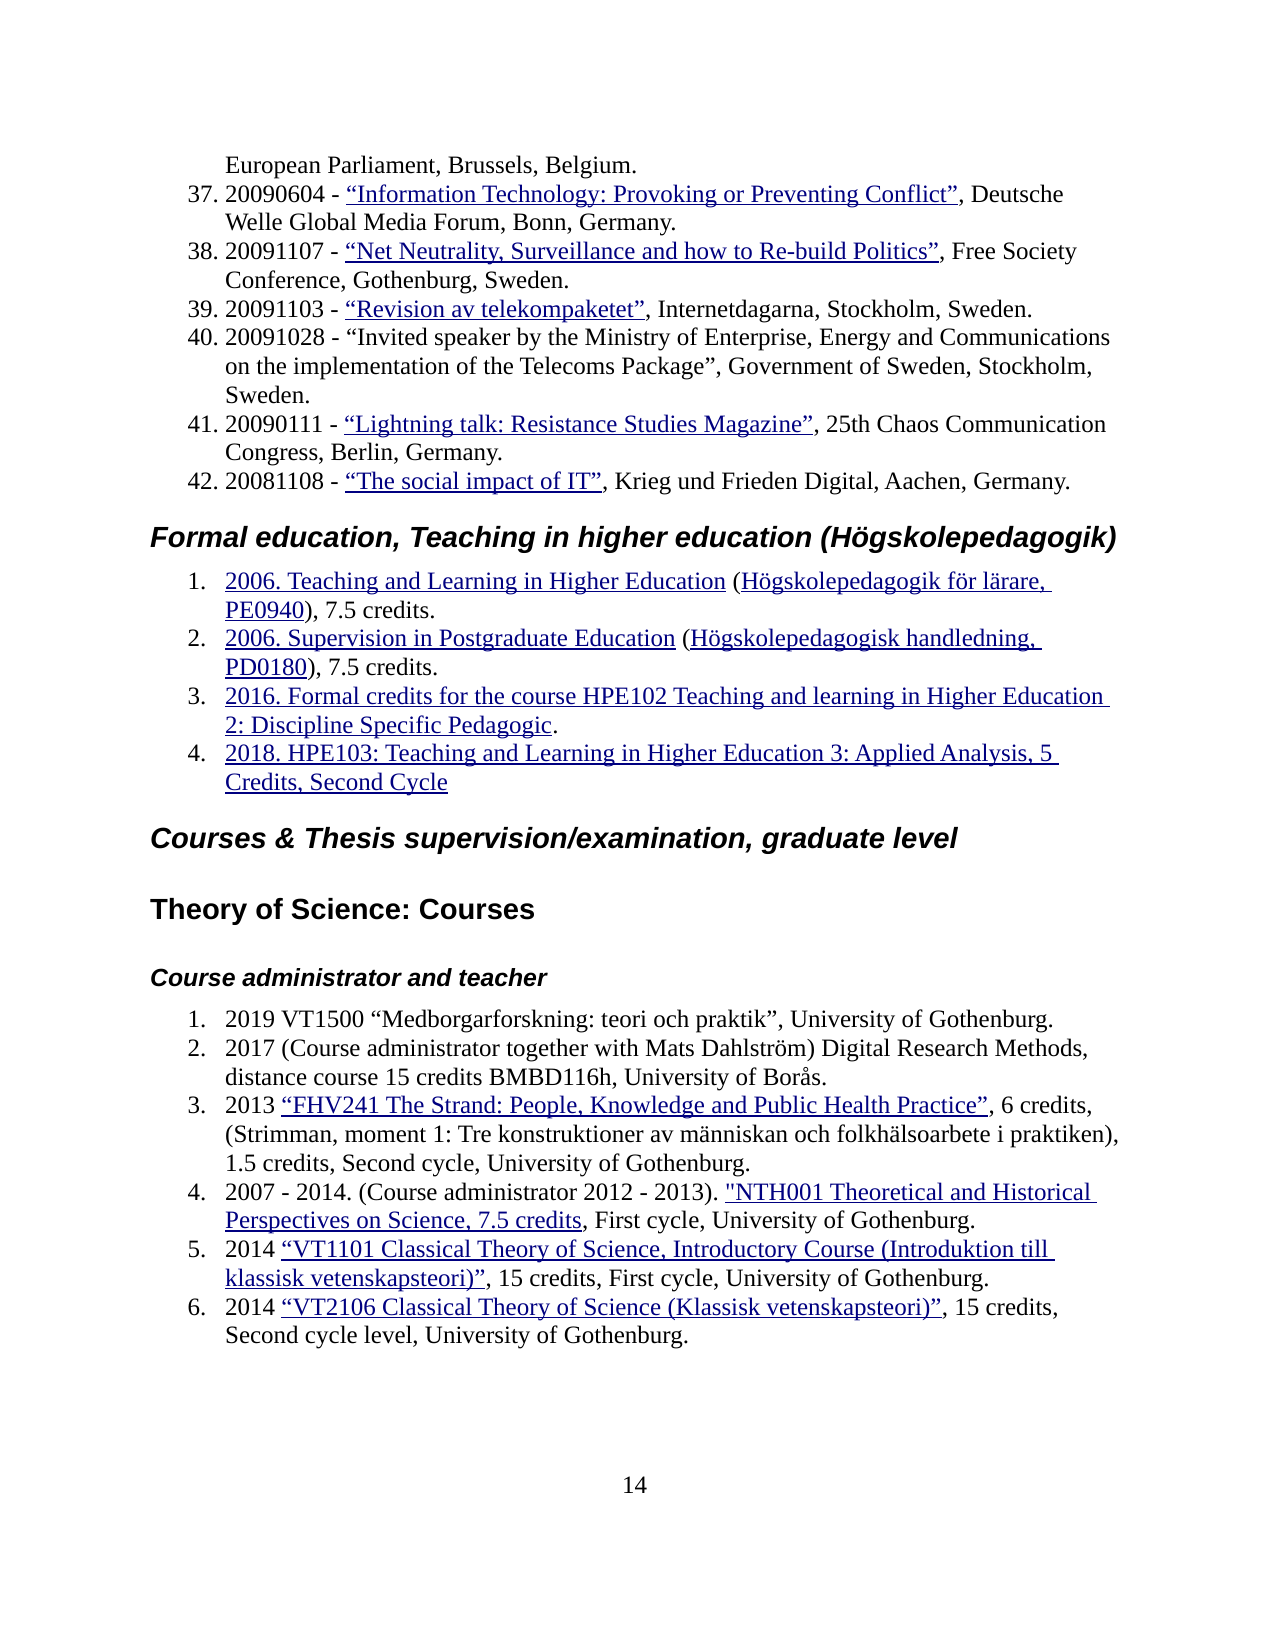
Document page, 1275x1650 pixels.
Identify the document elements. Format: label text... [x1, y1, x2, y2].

list European Parliament, Brussels, Belgium. [187, 150, 1125, 179]
list 2006. Teaching and Learning in Higher Education (Högskolepedagogik för lärare, PE0940), 7.5 credits. [187, 566, 1125, 623]
list 20091028 - “Invited speaker by the Ministry of Enterprise, Energy and Communications on the implementation of the Telecoms Package”, Government of Sweden, Stockholm, Sweden. [187, 322, 1125, 409]
list 20081108 - “The social impact of IT”, Krieg und Frieden Digital, Aachen, Germany. [187, 466, 1125, 495]
list 20090604 - “Information Technology: Provoking or Preventing Conflict”, Deutsche Welle Global Media Forum, Bonn, Germany. [187, 179, 1125, 236]
subtitle Courses & Thesis supervision/examination, graduate level [150, 821, 1125, 854]
list 20091103 - “Revision av telekompaketet”, Internetdagarna, Stockholm, Sweden. [187, 294, 1125, 322]
subtitle Formal education, Teaching in higher education (Högskolepedagogik) [150, 520, 1125, 553]
list 2007 - 2014. (Course administrator 2012 - 2013). "NTH001 Theoretical and Historical Perspectives on Science, 7.5 credits, First cycle, University of Gothenburg. [187, 1177, 1125, 1234]
list 2018. HPE103: Teaching and Learning in Higher Education 3: Applied Analysis, 5 Credits, Second Cycle [187, 738, 1125, 796]
list 2006. Supervision in Postgraduate Education (Högskolepedagogisk handledning, PD0180), 7.5 credits. [187, 623, 1125, 681]
list 20091107 - “Net Neutrality, Surveillance and how to Re-build Politics”, Free Society Conference, Gothenburg, Sweden. [187, 236, 1125, 294]
list 2016. Formal credits for the course HPE102 Teaching and learning in Higher Education 2: Discipline Specific Pedagogic. [187, 681, 1125, 738]
list 2013 “FHV241 The Strand: People, Knowledge and Public Health Practice”, 6 credits, (Strimman, moment 1: Tre konstruktioner av människan och folkhälsoarbete i praktiken), 1.5 credits, Second cycle, University of Gothenburg. [187, 1090, 1125, 1177]
list 2019 VT1500 “Medborgarforskning: teori och praktik”, University of Gothenburg. [187, 1004, 1125, 1033]
list 2014 “VT1101 Classical Theory of Science, Introductory Course (Introduktion till klassisk vetenskapsteori)”, 15 credits, First cycle, University of Gothenburg. [187, 1234, 1125, 1292]
list 2014 “VT2106 Classical Theory of Science (Klassisk vetenskapsteori)”, 15 credits, Second cycle level, University of Gothenburg. [187, 1292, 1125, 1349]
list 20090111 - “Lightning talk: Resistance Studies Magazine”, 25th Chaos Communication Congress, Berlin, Germany. [187, 409, 1125, 466]
subtitle Course administrator and teacher [150, 963, 1125, 992]
list 2017 (Course administrator together with Mats Dahlström) Digital Research Methods, distance course 15 credits BMBD116h, University of Borås. [187, 1033, 1125, 1090]
subtitle Theory of Science: Courses [150, 892, 1125, 926]
